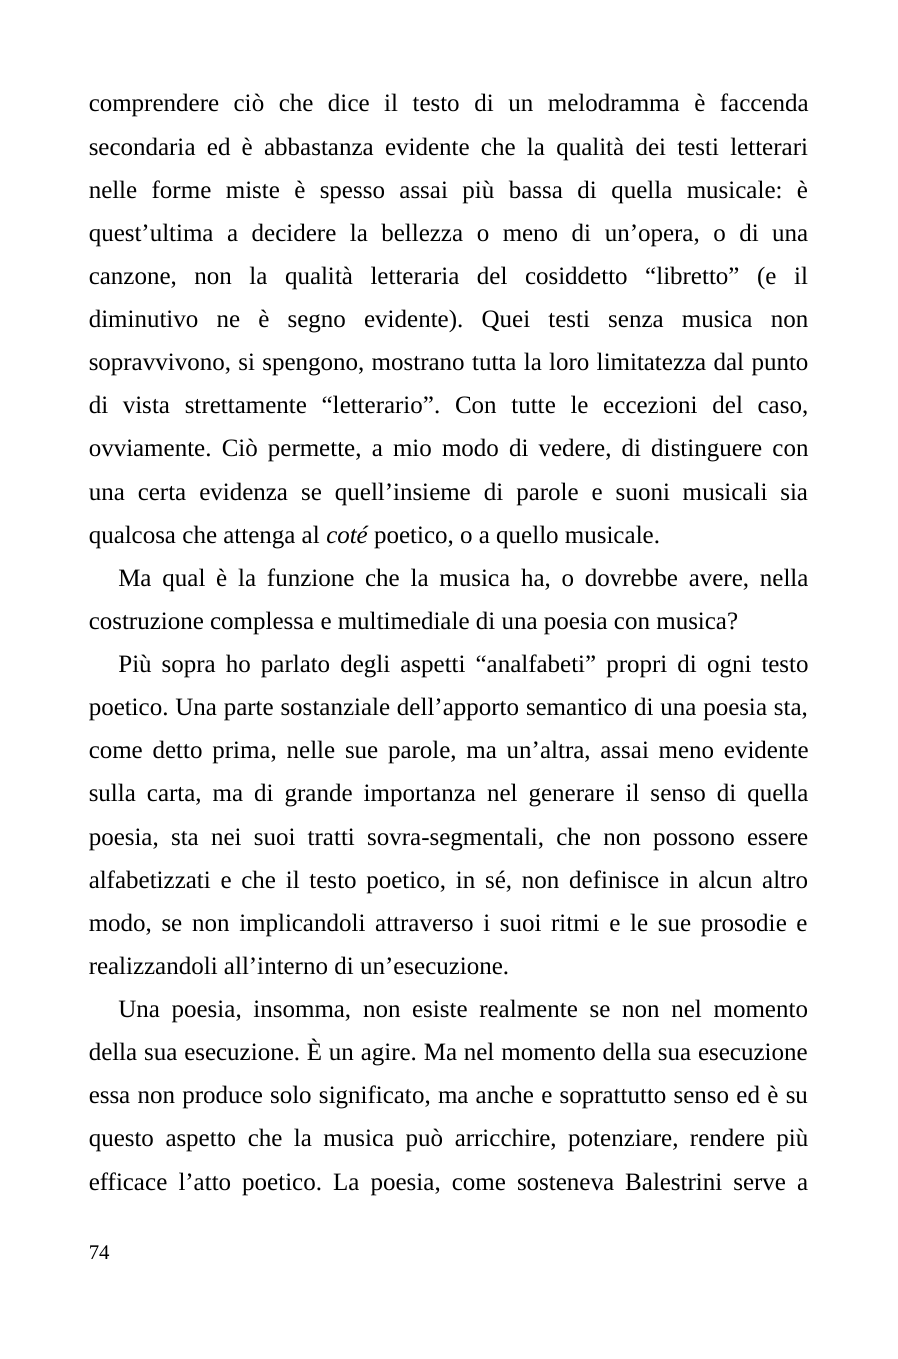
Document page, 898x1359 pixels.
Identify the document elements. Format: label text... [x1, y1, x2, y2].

text Ma qual è la funzione che la musica ha, o dovrebbe avere, nella costruzione complessa e multimediale di una poesia con musica? [88, 563, 809, 635]
text comprendere ciò che dice il testo di un melodramma è faccenda secondaria ed è abbastanza evidente che la qualità dei testi letterari nelle forme miste è spesso assai più bassa di quella musicale: è quest’ultima a decidere la bellezza o meno di un’opera, o di una canzone, non la qualità letteraria del cosiddetto “libretto” (e il diminutivo ne è segno evidente). Quei testi senza musica non sopravvivono, si spengono, mostrano tutta la loro limitatezza dal punto di vista strettamente “letterario”. Con tutte le eccezioni del caso, ovviamente. Ciò permette, a mio modo di vedere, di distinguere con una certa evidenza se quell’insieme di parole e suoni musicali sia qualcosa che attenga al coté poetico, o a quello musicale. [88, 88, 809, 548]
text Più sopra ho parlato degli aspetti “analfabeti” propri di ogni testo poetico. Una parte sostanziale dell’apporto semantico di una poesia sta, come detto prima, nelle sue parole, ma un’altra, assai meno evidente sulla carta, ma di grande importanza nel generare il senso di quella poesia, sta nei suoi tratti sovra-segmentali, che non possono essere alfabetizzati e che il testo poetico, in sé, non definisce in alcun altro modo, se non implicandoli attraverso i suoi ritmi e le sue prosodie e realizzandoli all’interno di un’esecuzione. [88, 649, 809, 980]
text Una poesia, insomma, non esiste realmente se non nel momento della sua esecuzione. È un agire. Ma nel momento della sua esecuzione essa non produce solo significato, ma anche e soprattutto senso ed è su questo aspetto che la musica può arricchire, potenziare, rendere più efficace l’atto poetico. La poesia, come sosteneva Balestrini serve a [88, 994, 809, 1195]
